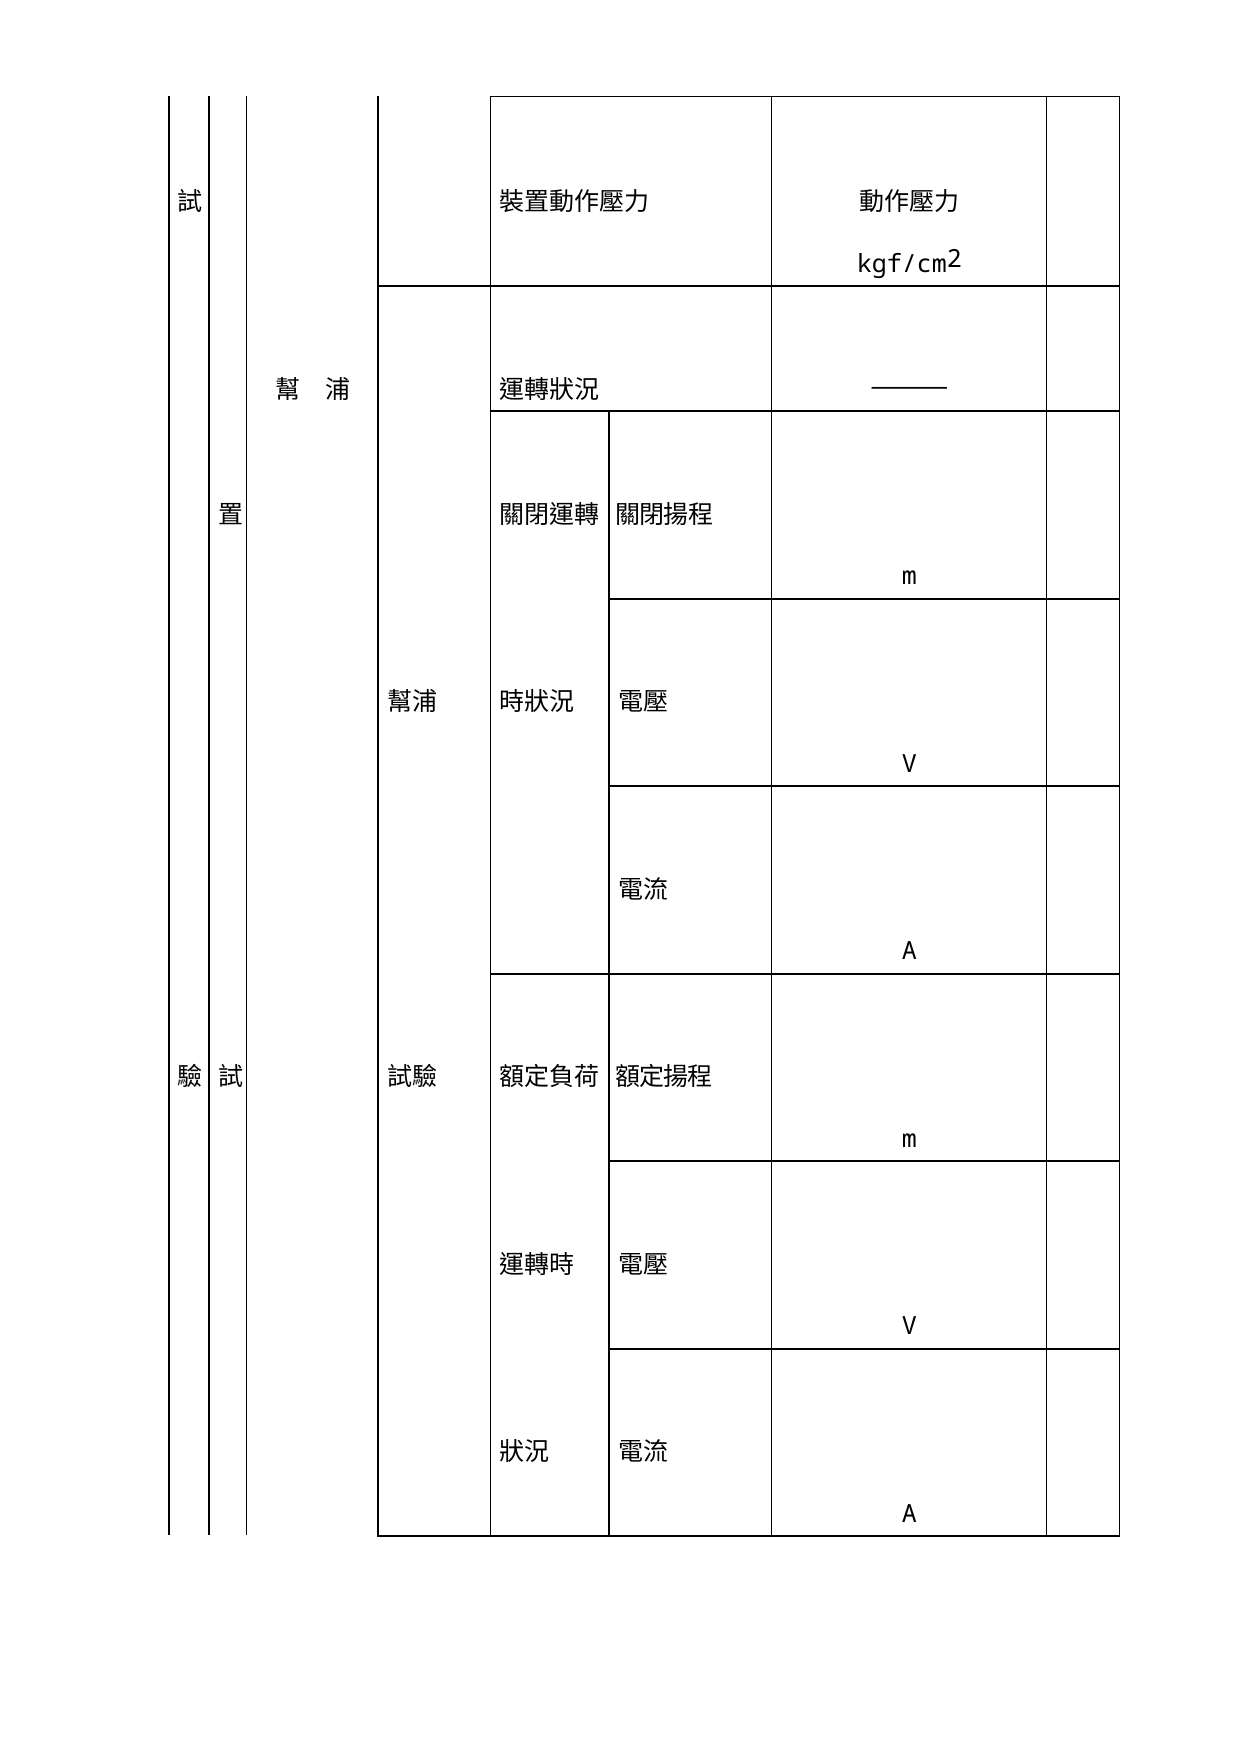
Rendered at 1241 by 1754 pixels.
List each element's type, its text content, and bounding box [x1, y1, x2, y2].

table_cell [247, 410, 377, 598]
table_cell A [772, 787, 1046, 973]
table_cell 電流 [610, 787, 771, 973]
table_cell [1047, 787, 1119, 973]
table_cell [247, 598, 377, 785]
table_cell V [772, 1162, 1046, 1348]
table_cell 置 [210, 410, 246, 598]
table_cell [210, 285, 246, 410]
table_cell [170, 785, 208, 973]
table_cell m [772, 412, 1046, 598]
table_cell 關閉運轉 [491, 412, 608, 598]
table_cell [379, 410, 490, 598]
table_cell [1047, 287, 1119, 410]
table_cell [170, 1160, 208, 1348]
table_cell 試 [170, 96, 208, 285]
table_cell [247, 973, 377, 1160]
table_cell 電壓 [610, 600, 771, 785]
table_cell 電壓 [610, 1162, 771, 1348]
table_cell 電流 [610, 1350, 771, 1535]
table_cell 狀況 [491, 1348, 608, 1535]
table_cell [170, 285, 208, 410]
table_cell [379, 96, 490, 285]
table_cell 運轉時 [491, 1160, 608, 1348]
table_cell [379, 1160, 490, 1348]
table_cell 運轉狀況 [491, 287, 771, 410]
table_cell m [772, 975, 1046, 1160]
table_cell [247, 785, 377, 973]
table_cell [1047, 975, 1119, 1160]
table_cell 額定揚程 [610, 975, 771, 1160]
table_cell 關閉揚程 [610, 412, 771, 598]
table_cell 試 [210, 973, 246, 1160]
table_cell [1047, 600, 1119, 785]
table_cell 裝置動作壓力 [491, 97, 771, 285]
table_cell [170, 1348, 208, 1535]
table_cell 驗 [170, 973, 208, 1160]
table_cell [210, 96, 246, 285]
table_cell [1047, 412, 1119, 598]
table_cell [170, 410, 208, 598]
table_cell [210, 1348, 246, 1535]
table_cell [210, 785, 246, 973]
table_cell [210, 1160, 246, 1348]
table_cell 時狀況 [491, 598, 608, 785]
table_cell 動作壓力 kgf/cm2 [772, 97, 1046, 285]
table_cell 幫 浦 [247, 285, 377, 410]
table_cell [247, 1160, 377, 1348]
table_cell [379, 287, 490, 410]
table_cell 試驗 [379, 973, 490, 1160]
table_cell [1047, 97, 1119, 285]
table_cell [247, 96, 377, 285]
table_cell [1047, 1350, 1119, 1535]
table_cell [247, 1348, 377, 1535]
table_cell [379, 1348, 490, 1535]
table_cell 額定負荷 [491, 975, 608, 1160]
table_cell [210, 598, 246, 785]
table_cell V [772, 600, 1046, 785]
table_cell A [772, 1350, 1046, 1535]
table_cell ───── [772, 287, 1046, 410]
table_cell [1047, 1162, 1119, 1348]
table_cell 幫浦 [379, 598, 490, 785]
table_cell [491, 785, 608, 973]
table_cell [170, 598, 208, 785]
table_cell [379, 785, 490, 973]
